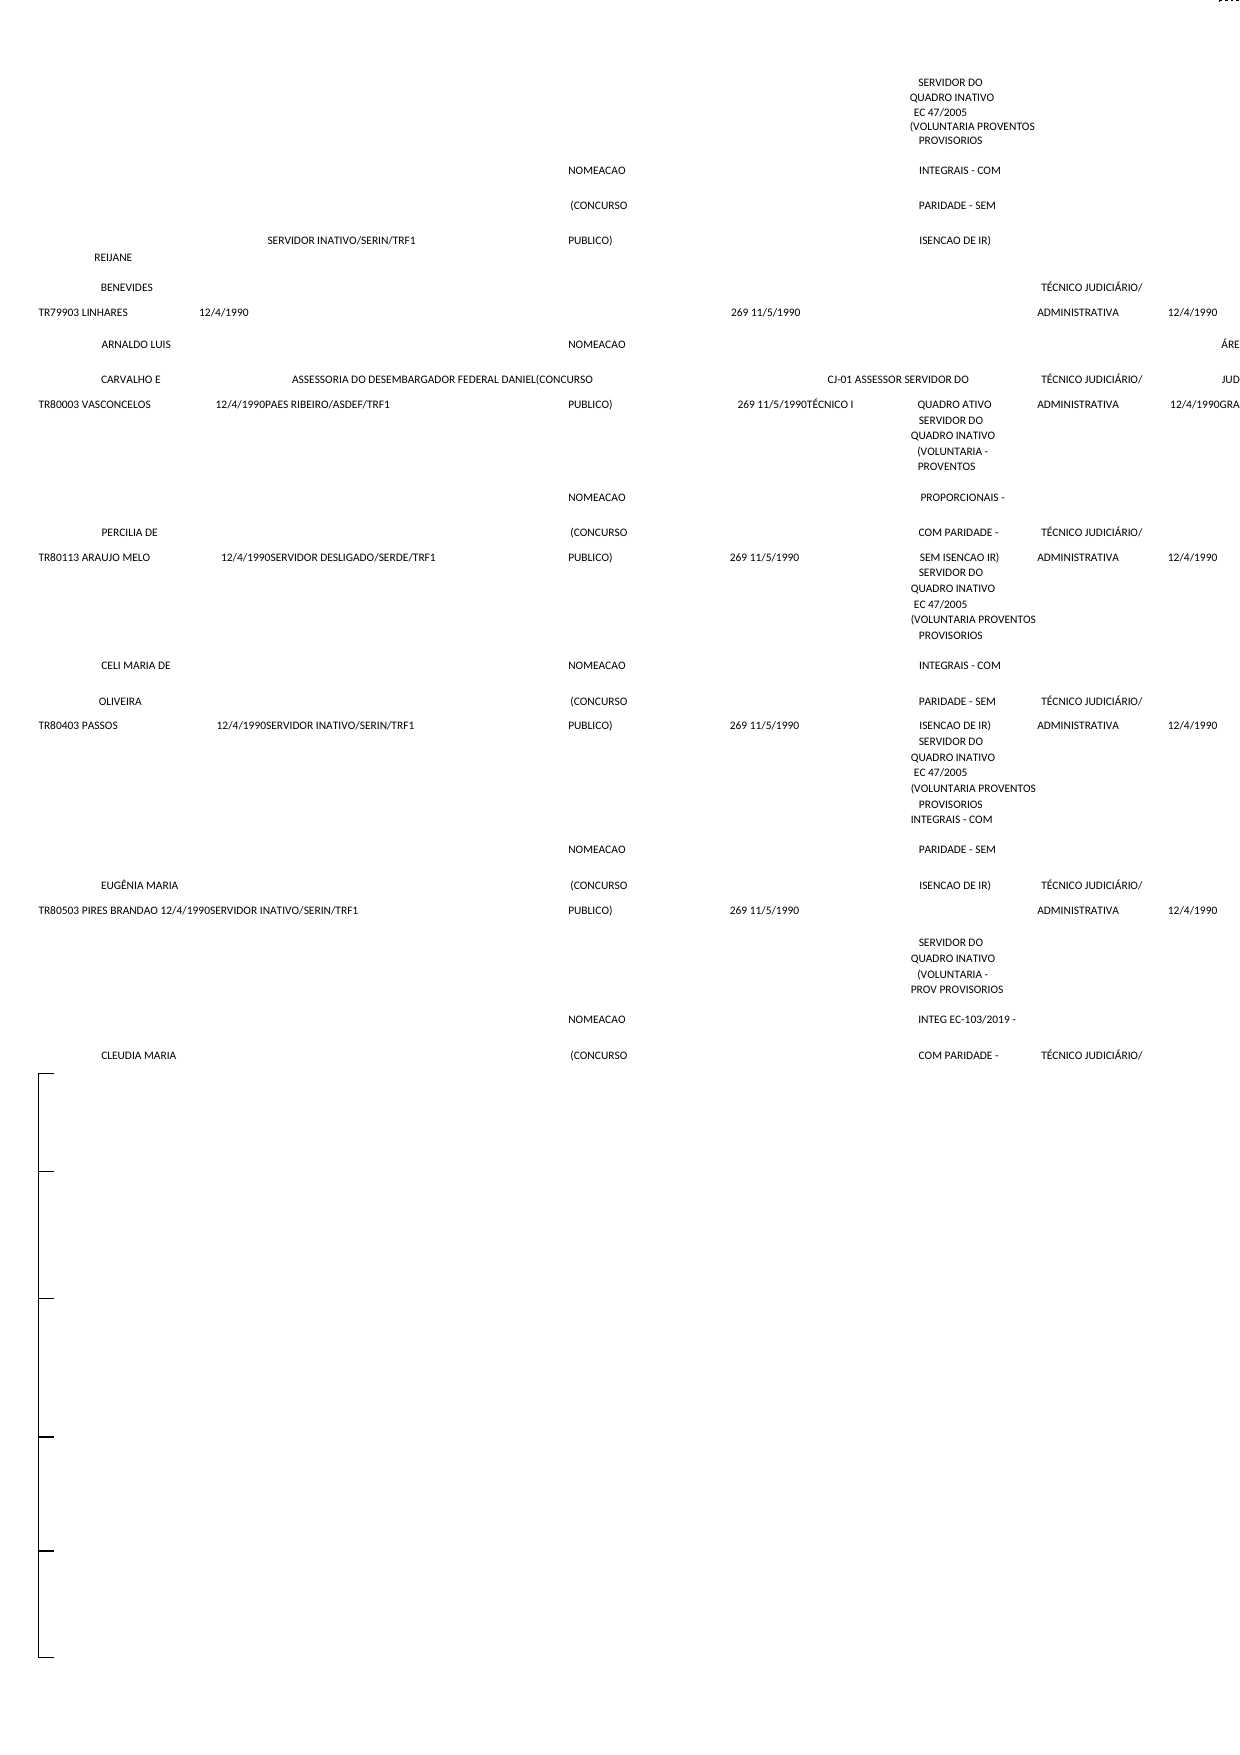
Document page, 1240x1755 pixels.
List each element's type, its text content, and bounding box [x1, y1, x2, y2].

table_header [39, 1437, 58, 1549]
table_header [39, 1073, 58, 1171]
text TR80503 PIRES BRANDAO 12/4/1990SERVIDOR INATIVO/SERIN/TRF1 PUBLICO) 269 11/5/1990 ADMINISTRATIVA 12/4/1990 [38, 904, 1239, 918]
text TR79903 LINHARES 12/4/1990 269 11/5/1990 ADMINISTRATIVA 12/4/1990 [38, 305, 1239, 319]
text INTEGRAIS - COM [911, 812, 1239, 826]
text SERVIDOR DO [748, 734, 1154, 748]
text OLIVEIRA (CONCURSO PARIDADE - SEM TÉCNICO JUDICIÁRIO/ [38, 683, 1239, 711]
text QUADRO INATIVO [911, 951, 1239, 965]
table_cell [39, 1171, 58, 1298]
table_cell [39, 1298, 58, 1436]
text (VOLUNTARIA PROVENTOS [911, 612, 1239, 626]
text CARVALHO E ASSESSORIA DO DESEMBARGADOR FEDERAL DANIEL(CONCURSO CJ-01 ASSESSOR SERVIDOR DO TÉCNICO JUDICIÁRIO/ JUD [38, 361, 1239, 389]
text SERVIDOR DO [748, 936, 1154, 950]
text NOMEACAO PARIDADE - SEM [38, 831, 1239, 859]
text PROVISORIOS [748, 628, 1154, 642]
text QUADRO INATIVO [911, 581, 1239, 595]
text REIJANE [94, 250, 1239, 264]
text QUADRO INATIVO [911, 428, 1239, 442]
text SERVIDOR DO [748, 566, 1154, 580]
text PROVENTOS [748, 459, 1145, 473]
text PROV PROVISORIOS [911, 982, 1239, 996]
text (VOLUNTARIA - [748, 444, 1158, 458]
text EC 47/2005 [748, 766, 1133, 779]
text TR80403 PASSOS 12/4/1990SERVIDOR INATIVO/SERIN/TRF1 PUBLICO) 269 11/5/1990 ISENCAO DE IR) ADMINISTRATIVA 12/4/1990 [38, 718, 1239, 732]
text NOMEACAO INTEG EC-103/2019 - [38, 1001, 1239, 1029]
text EC 47/2005 [748, 597, 1133, 611]
text CELI MARIA DE NOMEACAO INTEGRAIS - COM [38, 647, 1239, 675]
text EUGÊNIA MARIA (CONCURSO ISENCAO DE IR) TÉCNICO JUDICIÁRIO/ [38, 867, 1239, 895]
text CLEUDIA MARIA (CONCURSO COM PARIDADE - TÉCNICO JUDICIÁRIO/ [38, 1037, 1239, 1065]
text SERVIDOR DO [748, 413, 1154, 427]
text TR80113 ARAUJO MELO 12/4/1990SERVIDOR DESLIGADO/SERDE/TRF1 PUBLICO) 269 11/5/1990 SEM ISENCAO IR) ADMINISTRATIVA 12/4/1990 [38, 550, 1239, 564]
text TR80003 VASCONCELOS 12/4/1990PAES RIBEIRO/ASDEF/TRF1 PUBLICO) 269 11/5/1990TÉCNICO I QUADRO ATIVO ADMINISTRATIVA 12/4/1990GRA [38, 397, 1239, 411]
text ARNALDO LUIS NOMEACAO ÁRE [38, 326, 1239, 354]
text (VOLUNTARIA - [748, 967, 1158, 981]
text PERCILIA DE (CONCURSO COM PARIDADE - TÉCNICO JUDICIÁRIO/ [38, 514, 1239, 542]
text BENEVIDES TÉCNICO JUDICIÁRIO/ [38, 269, 1239, 297]
table_header [39, 1551, 58, 1657]
text (VOLUNTARIA PROVENTOS [911, 781, 1239, 795]
text QUADRO INATIVO [911, 750, 1239, 764]
text NOMEACAO PROPORCIONAIS - [38, 479, 1239, 507]
text PROVISORIOS [748, 797, 1154, 811]
